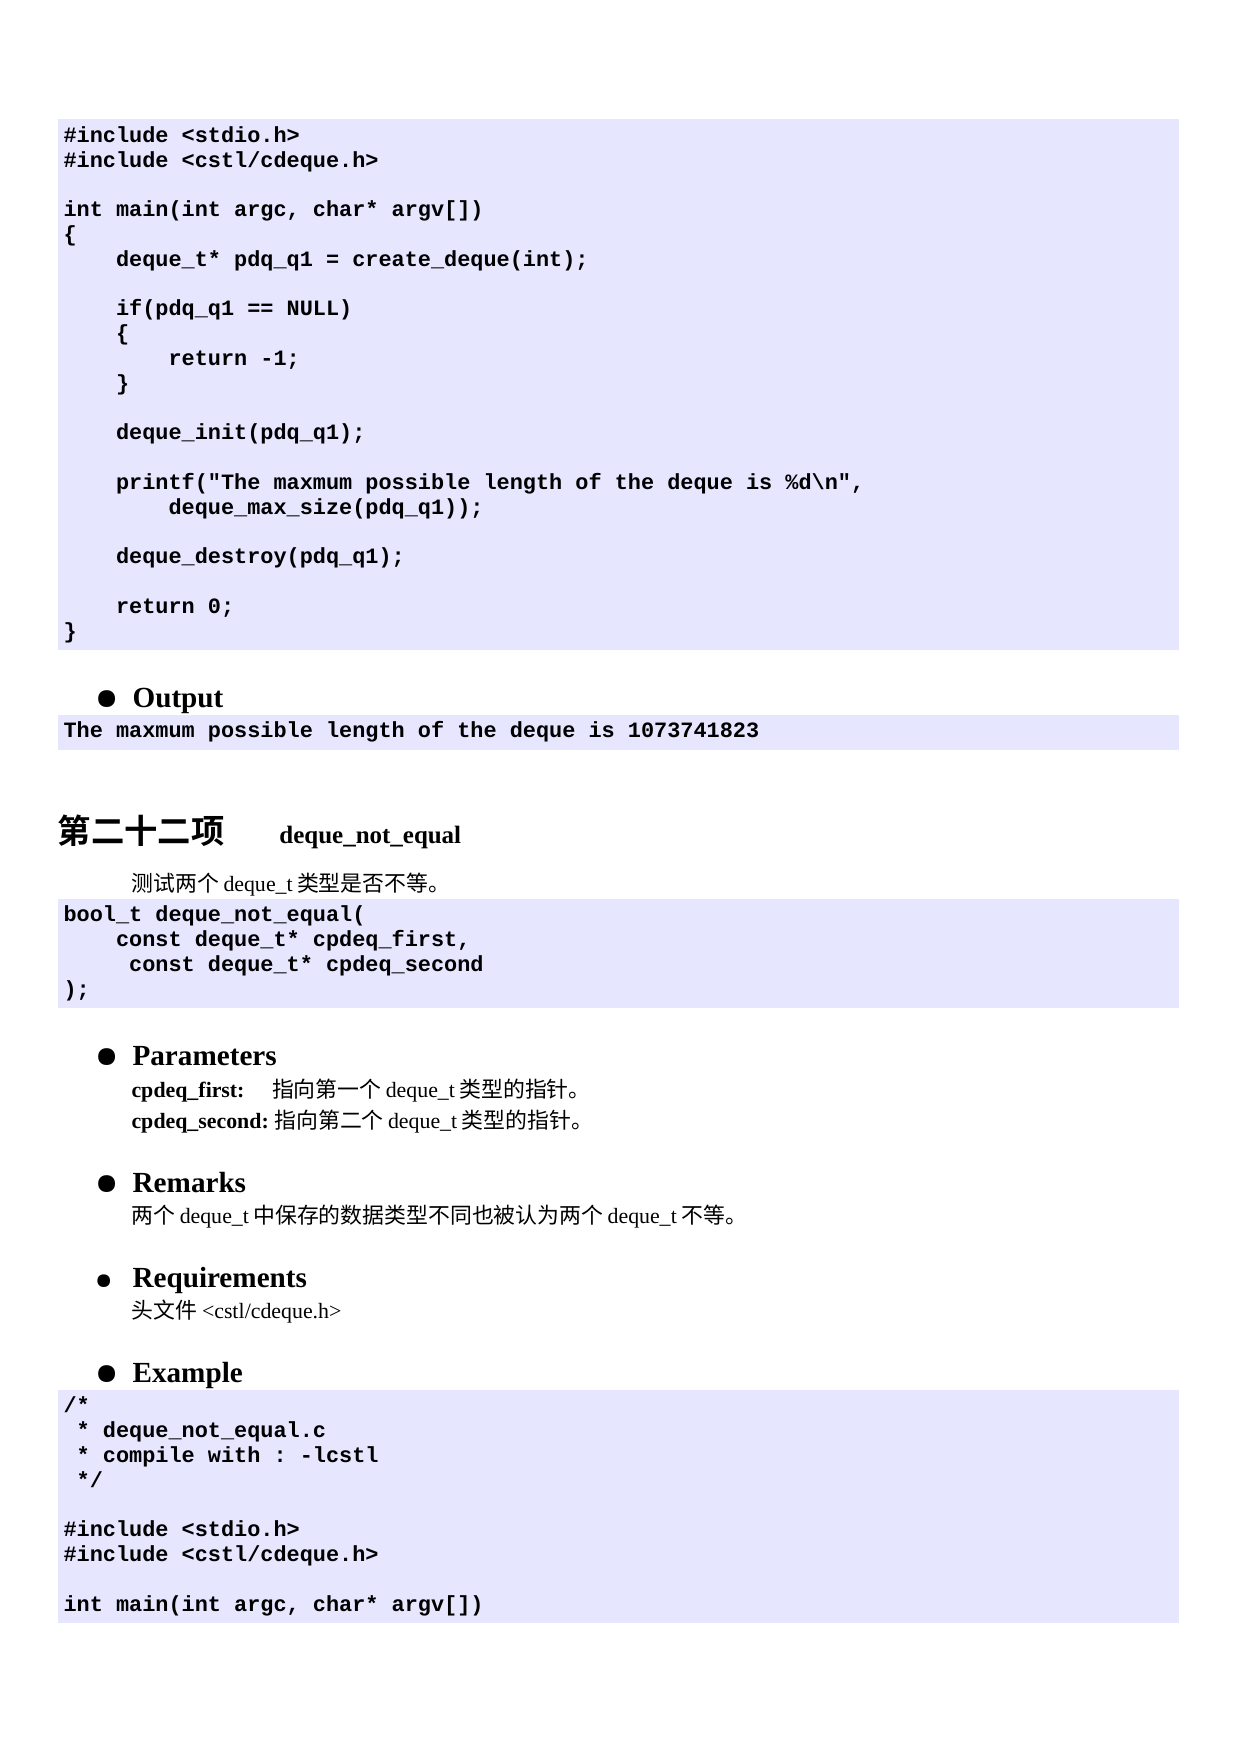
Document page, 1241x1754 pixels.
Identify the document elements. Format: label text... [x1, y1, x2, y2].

text cpdeq_second: 指向第二个deque_t类型的指针。 [57, 1103, 1179, 1135]
table_header bool_t deque_not_equal( const deque_t* cpdeq_first, const deque_t* cpdeq_second ); [58, 899, 1179, 1008]
list Parameters [95, 1038, 1179, 1072]
list Output [95, 680, 1179, 714]
text 测试两个deque_t类型是否不等。 [57, 866, 1179, 897]
list Example [95, 1355, 1179, 1389]
table_header /* * deque_not_equal.c * compile with : -lcstl */ #include <stdio.h> #include <cstl/cdeque.h> int main(int argc, char* argv[]) [58, 1390, 1179, 1623]
table_header #include <stdio.h> #include <cstl/cdeque.h> int main(int argc, char* argv[]) { deque_t* pdq_q1 = create_deque(int); if(pdq_q1 == NULL) { return -1; } deque_init(pdq_q1); printf("The maxmum possible length of the deque is %d\n", deque_max_size(pdq_q1)); deque_destroy(pdq_q1); return 0; } [58, 119, 1179, 650]
text 两个deque_t中保存的数据类型不同也被认为两个deque_t不等。 [57, 1198, 1179, 1230]
subtitle deque_not_equal [57, 805, 1179, 853]
list Requirements [95, 1260, 1179, 1293]
list Remarks [95, 1165, 1179, 1198]
text cpdeq_first: 指向第一个deque_t类型的指针。 [57, 1072, 1179, 1103]
table_header The maxmum possible length of the deque is 1073741823 [58, 715, 1179, 750]
text 头文件 <cstl/cdeque.h> [57, 1293, 1179, 1325]
